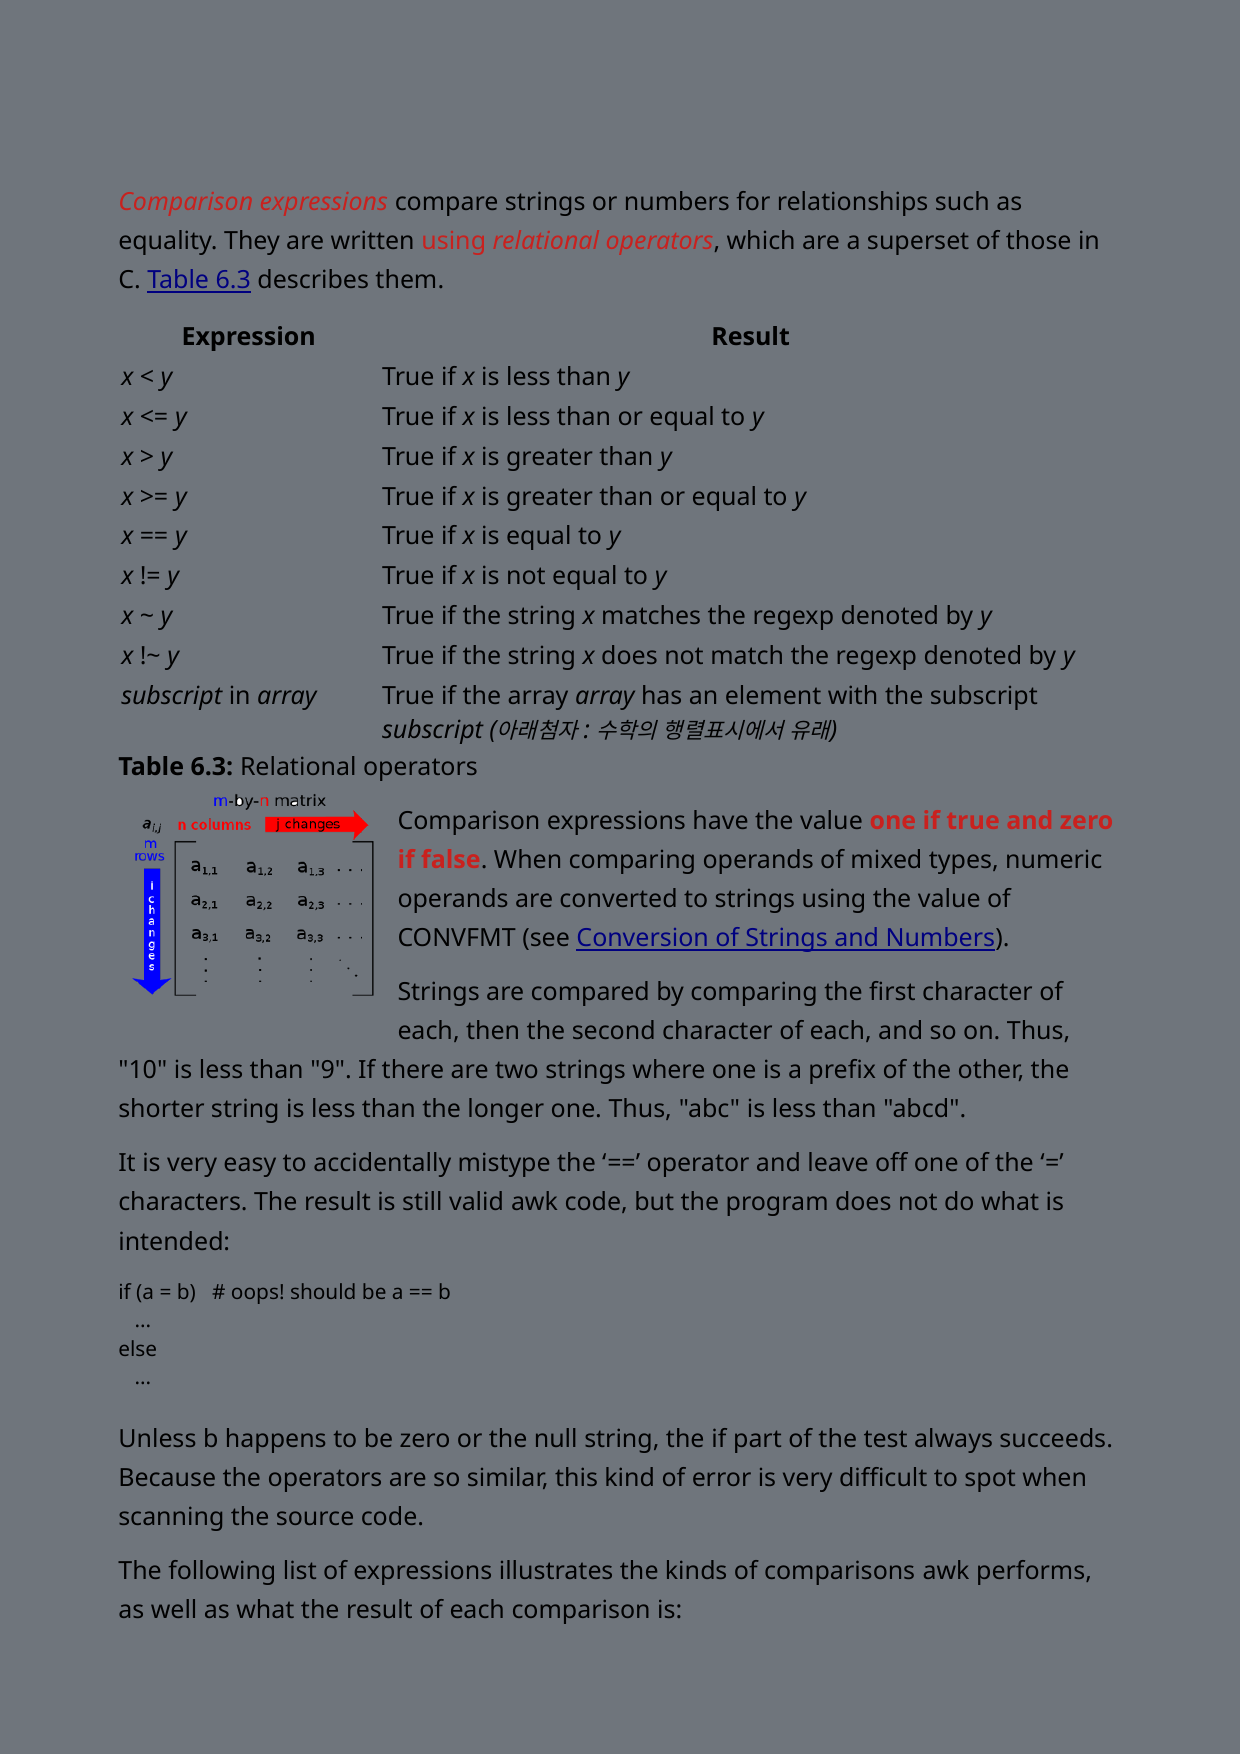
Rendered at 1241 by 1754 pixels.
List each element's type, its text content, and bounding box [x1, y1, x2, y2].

table_header Expression [121, 319, 376, 353]
table_header x > y [121, 438, 376, 472]
text It is very easy to accidentally mistype the ‘==’ operator and leave off one of the ‘=’ characters. The result is still valid awk code, but the program does not do what is intended: [118, 1145, 1122, 1257]
table_header x >= y [121, 478, 376, 512]
table_cell [379, 635, 1122, 675]
table_cell [118, 595, 379, 635]
table_cell [118, 555, 379, 595]
table_header x != y [121, 558, 376, 592]
table_header x ~ y [121, 598, 376, 632]
table_header True if x is not equal to y [382, 558, 1119, 592]
text Strings are compared by comparing the first character of each, then the second character of each, and so on. Thus, "10" is less than "9". If there are two strings where one is a prefix of the other, the shorter string is less than the longer one. Thus, "abc" is less than "abcd". [118, 974, 1122, 1125]
table_header [118, 316, 379, 356]
table_cell [379, 395, 1122, 435]
table_header True if x is greater than or equal to y [382, 478, 1119, 512]
table_cell [379, 555, 1122, 595]
table_header Result [382, 319, 1119, 353]
table_cell [379, 595, 1122, 635]
table_header [379, 316, 1122, 356]
text Comparison expressions have the value one if true and zero if false. When comparing operands of mixed types, numeric operands are converted to strings using the value of CONVFMT (see Conversion of Strings and Numbers). [398, 802, 1122, 954]
table_header True if the string x matches the regexp denoted by y [382, 598, 1119, 632]
table_cell [118, 475, 379, 515]
table_cell [379, 515, 1122, 555]
table_cell [118, 395, 379, 435]
table_header x < y [121, 359, 376, 392]
table_header x !~ y [121, 638, 376, 672]
text The following list of expressions illustrates the kinds of comparisons awk performs, as well as what the result of each comparison is: [118, 1552, 1122, 1626]
table_header subscript in array [121, 678, 376, 712]
picture [117, 790, 398, 1017]
text ... [118, 1305, 1122, 1334]
text if (a = b) # oops! should be a == b [118, 1277, 1122, 1305]
text Unless b happens to be zero or the null string, the if part of the test always succeeds. Because the operators are so similar, this kind of error is very difficult to spot when scanning the source code. [118, 1420, 1122, 1533]
table_cell [379, 435, 1122, 475]
table_header True if x is less than or equal to y [382, 398, 1119, 432]
table_cell [118, 356, 379, 395]
table_cell True if the array array has an element with the subscript subscript (아래첨자 : 수학의 행렬표시에서 유래) [379, 675, 1122, 749]
text else [118, 1334, 1122, 1362]
table_cell [118, 435, 379, 475]
table_cell [379, 475, 1122, 515]
table_header x <= y [121, 398, 376, 432]
text Comparison expressions compare strings or numbers for relationships such as equality. They are written using relational operators, which are a superset of those in C. Table 6.3 describes them. [118, 183, 1122, 296]
table_cell [379, 356, 1122, 395]
table_cell [118, 635, 379, 675]
table_cell [118, 675, 379, 749]
table_header True if the string x does not match the regexp denoted by y [382, 638, 1119, 672]
text ... [118, 1362, 1122, 1391]
table_header True if x is less than y [382, 359, 1119, 392]
table_header True if x is equal to y [382, 518, 1119, 552]
table_cell [118, 515, 379, 555]
text Table 6.3: Relational operators [118, 749, 1122, 783]
table_header x == y [121, 518, 376, 552]
table_header True if x is greater than y [382, 438, 1119, 472]
